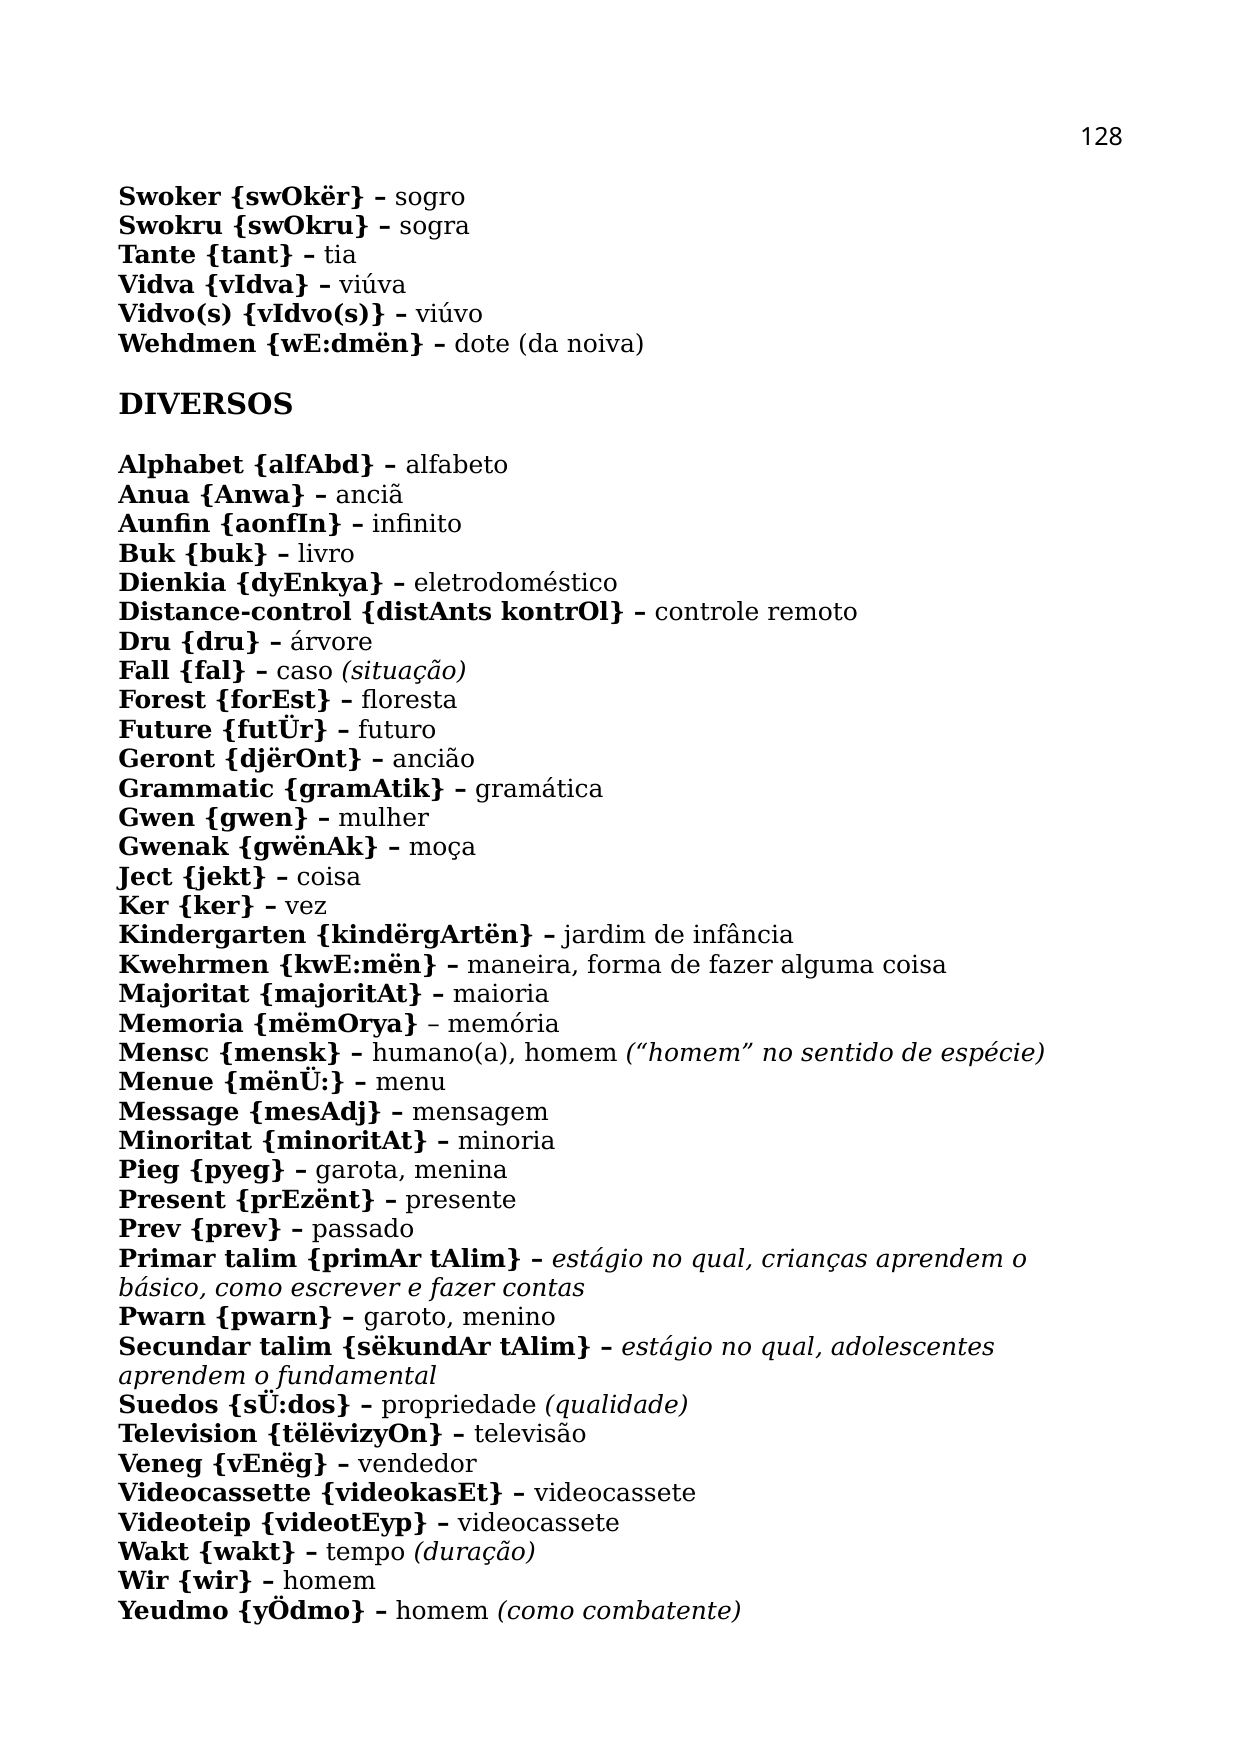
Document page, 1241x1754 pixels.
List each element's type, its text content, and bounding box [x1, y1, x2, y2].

subtitle DIVERSOS [118, 387, 1123, 421]
text Memoria {mëmOrya} – memória [118, 1009, 1123, 1038]
text Swokru {swOkru} – sogra [118, 211, 1123, 240]
text Pwarn {pwarn} – garoto, menino [118, 1302, 1123, 1332]
text Yeudmo {yÖdmo} – homem (como combatente) [118, 1596, 1123, 1625]
text Alphabet {alfAbd} – alfabeto [118, 451, 1123, 480]
text Fall {fal} – caso (situação) [118, 656, 1123, 686]
text Veneg {vEnëg} – vendedor [118, 1449, 1123, 1478]
text Videoteip {videotEyp} – videocassete [118, 1508, 1123, 1537]
text Dru {dru} – árvore [118, 627, 1123, 656]
text Secundar talim {sëkundAr tAlim} – estágio no qual, adolescentes aprendem o fundamental [118, 1332, 1123, 1390]
text Forest {forEst} – floresta [118, 686, 1123, 715]
text Present {prEzënt} – presente [118, 1185, 1123, 1214]
text Anua {Anwa} – anciã [118, 480, 1123, 509]
text Minoritat {minoritAt} – minoria [118, 1126, 1123, 1156]
text Swoker {swOkër} – sogro [118, 182, 1123, 211]
text Dienkia {dyEnkya} – eletrodoméstico [118, 568, 1123, 597]
text Majoritat {majoritAt} – maioria [118, 979, 1123, 1009]
text Future {futÜr} – futuro [118, 715, 1123, 744]
text Wakt {wakt} – tempo (duração) [118, 1537, 1123, 1566]
text Geront {djërOnt} – ancião [118, 744, 1123, 774]
text Aunfin {aonfIn} – infinito [118, 509, 1123, 539]
text Wehdmen {wE:dmën} – dote (da noiva) [118, 328, 1123, 358]
text Gwen {gwen} – mulher [118, 803, 1123, 832]
text Videocassette {videokasEt} – videocassete [118, 1478, 1123, 1508]
text Message {mesAdj} – mensagem [118, 1097, 1123, 1126]
text Distance-control {distAnts kontrOl} – controle remoto [118, 597, 1123, 627]
text Kwehrmen {kwE:mën} – maneira, forma de fazer alguma coisa [118, 950, 1123, 979]
text Kindergarten {kindërgArtën} – jardim de infância [118, 921, 1123, 950]
text Television {tëlëvizyOn} – televisão [118, 1419, 1123, 1449]
text Ker {ker} – vez [118, 891, 1123, 921]
text Primar talim {primAr tAlim} – estágio no qual, crianças aprendem o básico, como escrever e fazer contas [118, 1244, 1123, 1302]
text Wir {wir} – homem [118, 1566, 1123, 1596]
text Pieg {pyeg} – garota, menina [118, 1156, 1123, 1185]
text Gwenak {gwënAk} – moça [118, 832, 1123, 862]
text Tante {tant} – tia [118, 240, 1123, 270]
text Vidva {vIdva} – viúva [118, 270, 1123, 299]
text Vidvo(s) {vIdvo(s)} – viúvo [118, 299, 1123, 328]
text Suedos {sÜ:dos} – propriedade (qualidade) [118, 1390, 1123, 1419]
text Buk {buk} – livro [118, 539, 1123, 568]
text Menue {mënÜ:} – menu [118, 1067, 1123, 1097]
text Prev {prev} – passado [118, 1214, 1123, 1244]
text Ject {jekt} – coisa [118, 862, 1123, 891]
text Mensc {mensk} – humano(a), homem (“homem” no sentido de espécie) [118, 1038, 1123, 1067]
text Grammatic {gramAtik} – gramática [118, 774, 1123, 803]
